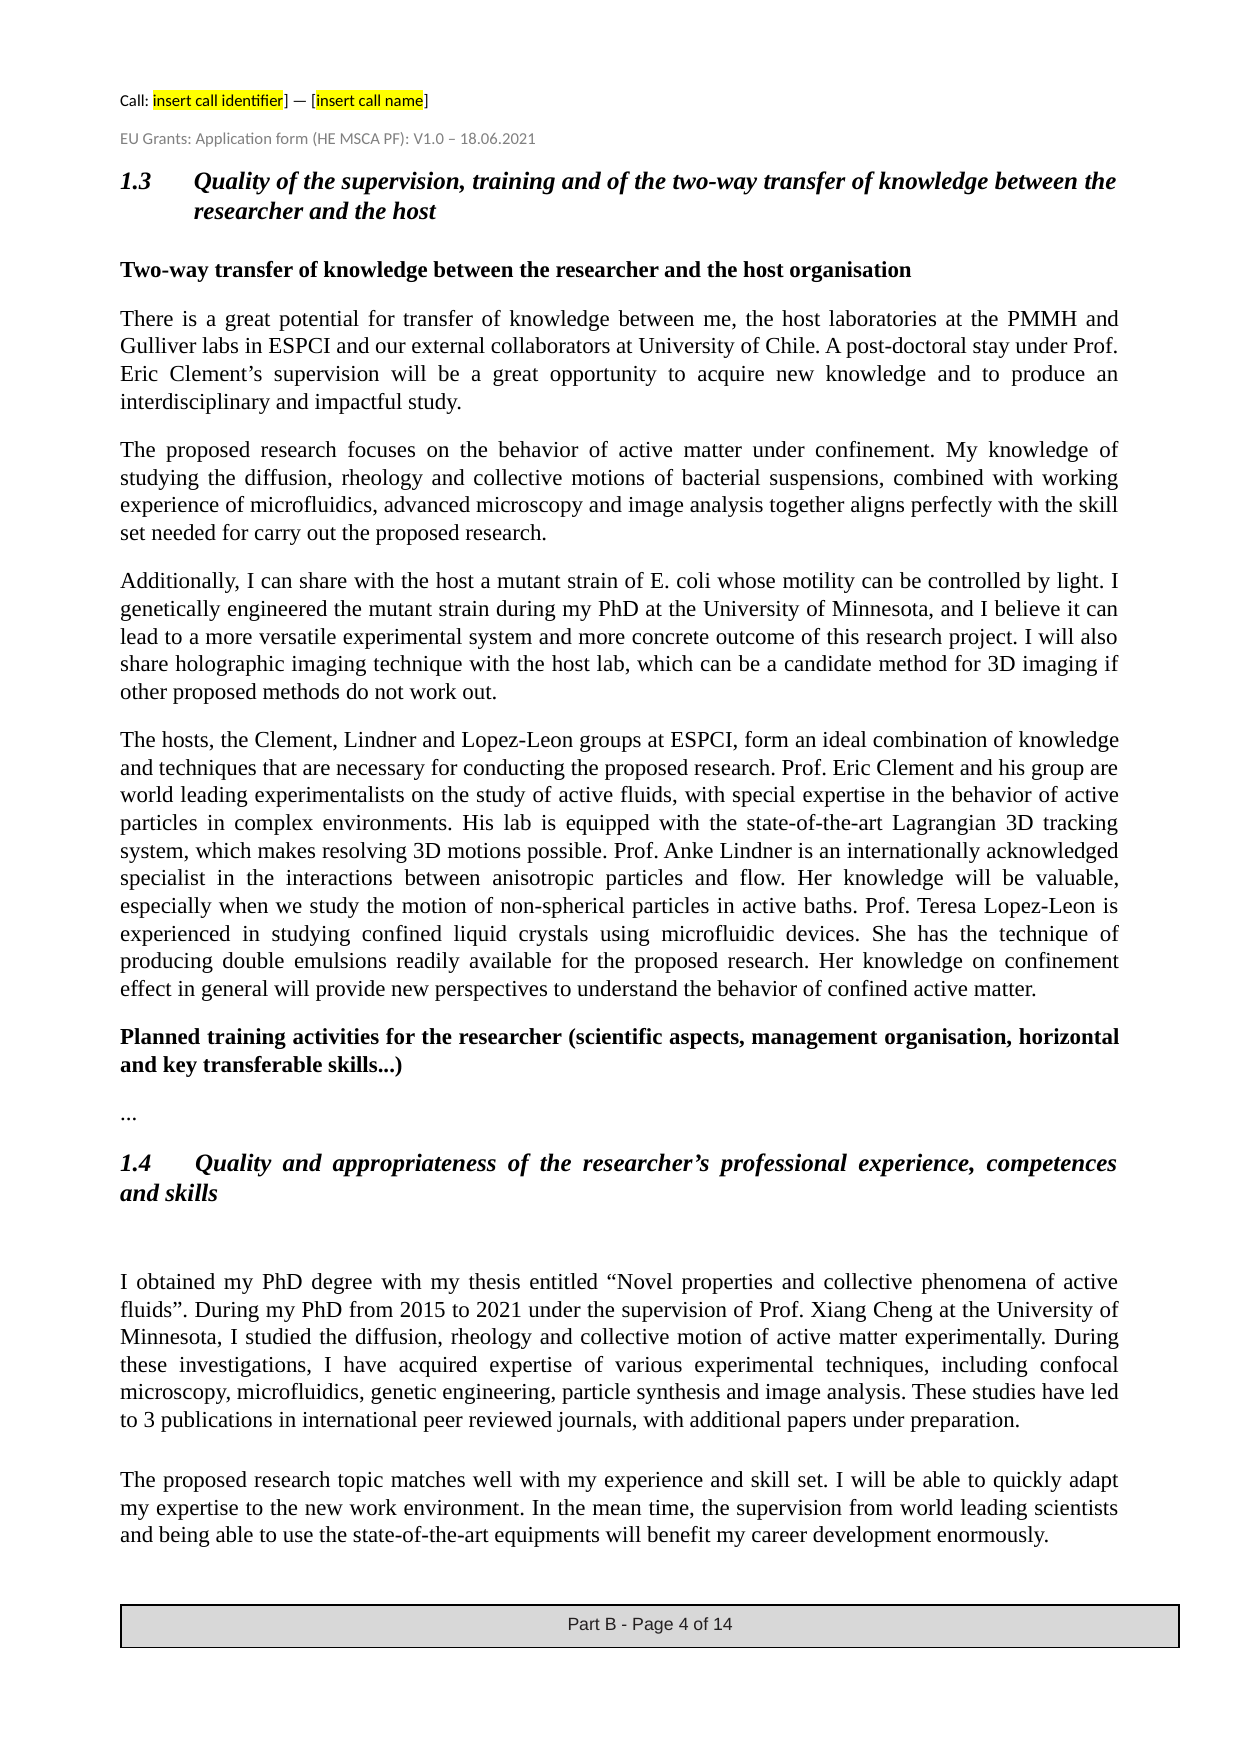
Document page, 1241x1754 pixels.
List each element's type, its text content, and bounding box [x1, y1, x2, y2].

text The proposed research topic matches well with my experience and skill set. I will be able to quickly adapt my expertise to the new work environment. In the mean time, the supervision from world leading scientists and being able to use the state-of-the-art equipments will benefit my career development enormously. [120, 1466, 1121, 1548]
text Planned training activities for the researcher (scientific aspects, management organisation, horizontal and key transferable skills...) [120, 1023, 1121, 1077]
text There is a great potential for transfer of knowledge between me, the host laboratories at the PMMH and Gulliver labs in ESPCI and our external collaborators at University of Chile. A post-doctoral stay under Prof. Eric Clement’s supervision will be a great opportunity to acquire new knowledge and to produce an interdisciplinary and impactful study. [120, 305, 1121, 414]
text I obtained my PhD degree with my thesis entitled “Novel properties and collective phenomena of active fluids”. During my PhD from 2015 to 2021 under the supervision of Prof. Xiang Cheng at the University of Minnesota, I studied the diffusion, rheology and collective motion of active matter experimentally. During these investigations, I have acquired expertise of various experimental techniques, including confocal microscopy, microfluidics, genetic engineering, particle synthesis and image analysis. These studies have led to 3 publications in international peer reviewed journals, with additional papers under preparation. [120, 1268, 1121, 1432]
text Two-way transfer of knowledge between the researcher and the host organisation [120, 257, 1121, 283]
text The hosts, the Clement, Lindner and Lopez-Leon groups at ESPCI, form an ideal combination of knowledge and techniques that are necessary for conducting the proposed research. Prof. Eric Clement and his group are world leading experimentalists on the study of active fluids, with special expertise in the behavior of active particles in complex environments. His lab is equipped with the state-of-the-art Lagrangian 3D tracking system, which makes resolving 3D motions possible. Prof. Anke Lindner is an internationally acknowledged specialist in the interactions between anisotropic particles and flow. Her knowledge will be valuable, especially when we study the motion of non-spherical particles in active baths. Prof. Teresa Lopez-Leon is experienced in studying confined liquid crystals using microfluidic devices. She has the technique of producing double emulsions readily available for the proposed research. Her knowledge on confinement effect in general will provide new perspectives to understand the behavior of confined active matter. [120, 726, 1121, 1001]
text ... [120, 1099, 1121, 1126]
text 1.4 Quality and appropriateness of the researcher’s professional experience, competences and skills [120, 1148, 1121, 1207]
list Quality of the supervision, training and of the two-way transfer of knowledge between the researcher and the host [120, 166, 1121, 225]
text The proposed research focuses on the behavior of active matter under confinement. My knowledge of studying the diffusion, rheology and collective motions of bacterial suspensions, combined with working experience of microfluidics, advanced microscopy and image analysis together aligns perfectly with the skill set needed for carry out the proposed research. [120, 436, 1121, 545]
text Additionally, I can share with the host a mutant strain of E. coli whose motility can be controlled by light. I genetically engineered the mutant strain during my PhD at the University of Minnesota, and I believe it can lead to a more versatile experimental system and more concrete outcome of this research project. I will also share holographic imaging technique with the host lab, which can be a candidate method for 3D imaging if other proposed methods do not work out. [120, 567, 1121, 704]
